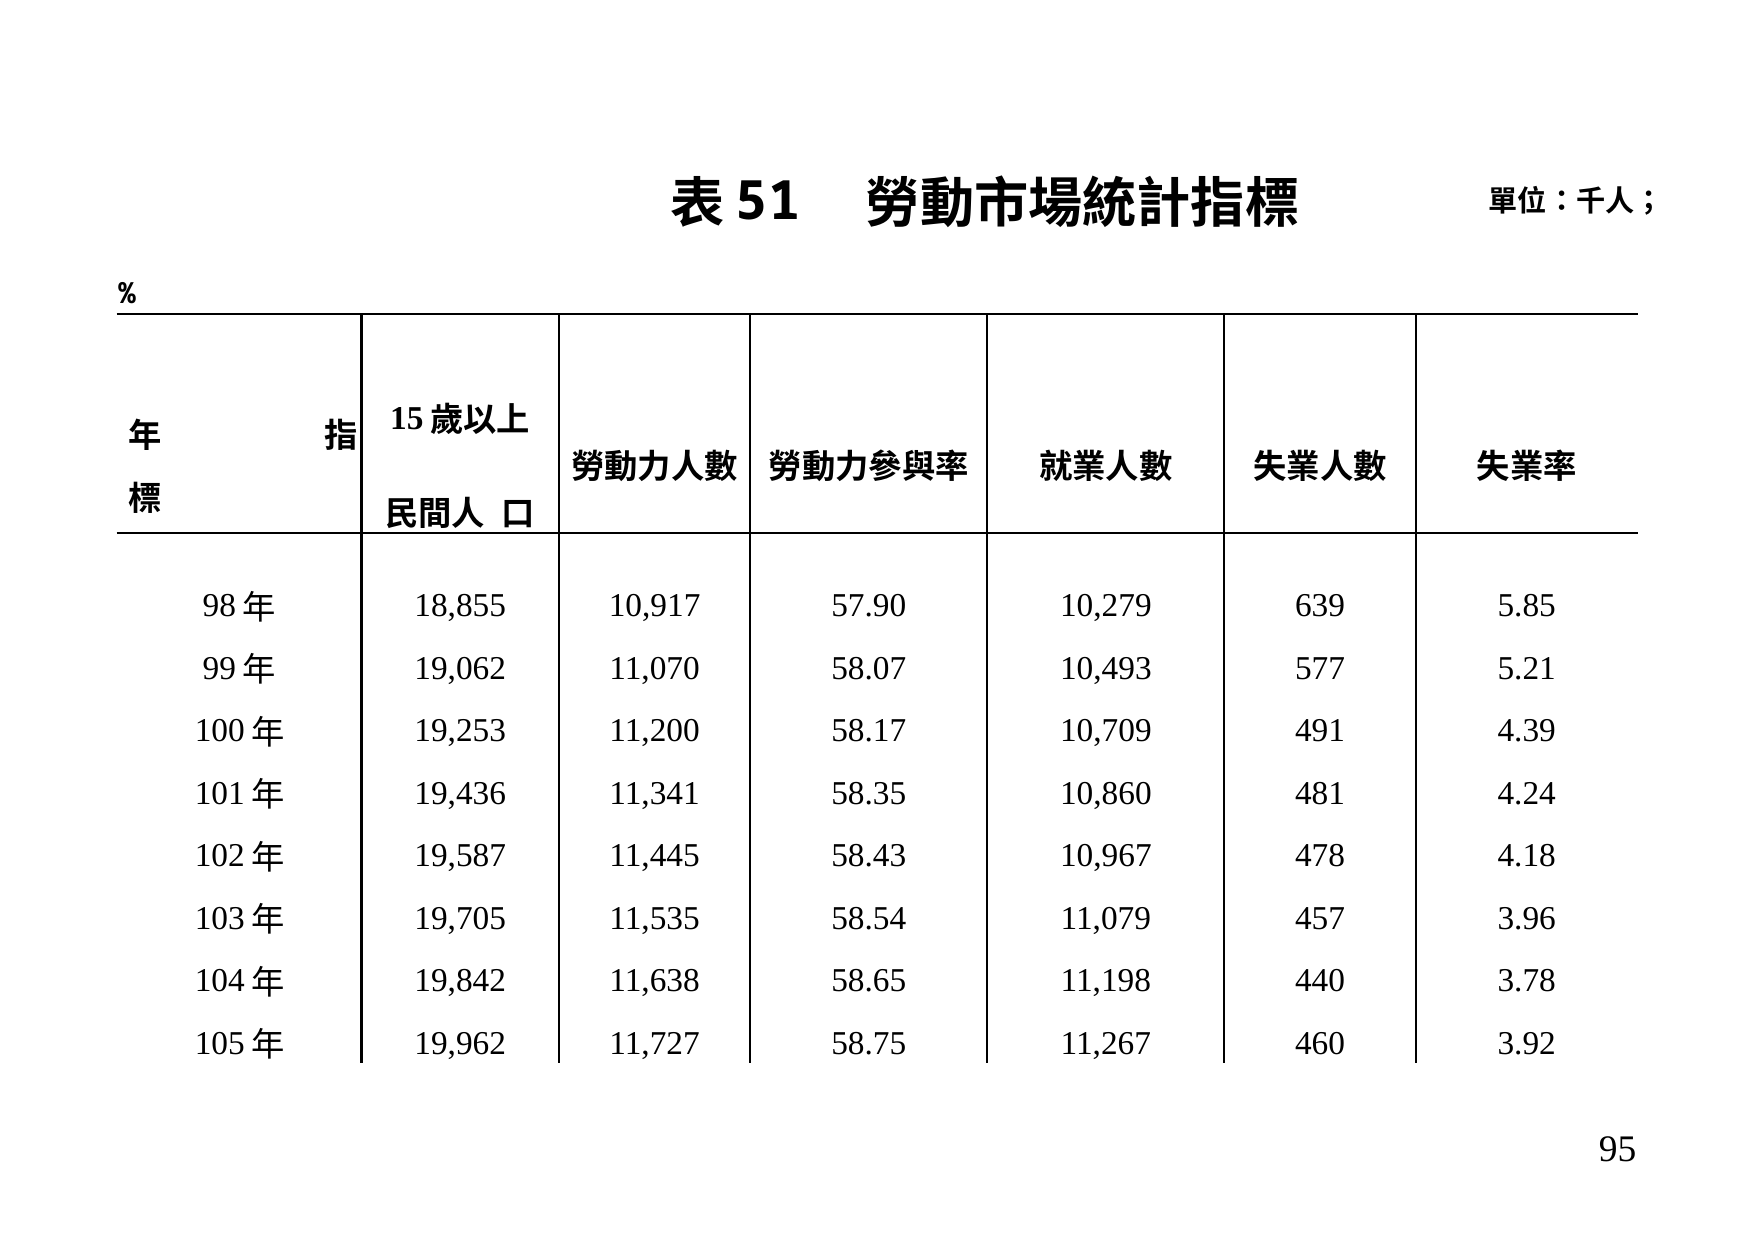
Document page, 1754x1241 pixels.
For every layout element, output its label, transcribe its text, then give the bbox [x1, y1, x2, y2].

table_cell 10,709 [988, 688, 1223, 751]
table_header 15歲以上 民間人 口 [363, 315, 558, 532]
table_cell 19,436 [363, 751, 558, 813]
table_cell 481 [1225, 751, 1415, 813]
table_cell 102年 [117, 813, 360, 876]
table_cell 98年 [117, 534, 360, 626]
table_cell 11,070 [560, 626, 749, 688]
table_cell 11,445 [560, 813, 749, 876]
table_cell 19,705 [363, 876, 558, 938]
table_cell 58.35 [751, 751, 986, 813]
table_cell 3.78 [1417, 938, 1637, 1001]
table_cell 4.24 [1417, 751, 1637, 813]
table_header 就業人數 [988, 315, 1223, 532]
table_header 勞動力人數 [560, 315, 749, 532]
table_cell 10,279 [988, 534, 1223, 626]
table_cell 19,842 [363, 938, 558, 1001]
table_cell 11,535 [560, 876, 749, 938]
table_cell 104年 [117, 938, 360, 1001]
table_cell 491 [1225, 688, 1415, 751]
table_cell 58.65 [751, 938, 986, 1001]
table_cell 440 [1225, 938, 1415, 1001]
table_cell 19,587 [363, 813, 558, 876]
table_cell 10,967 [988, 813, 1223, 876]
table_cell 11,341 [560, 751, 749, 813]
table_cell 10,493 [988, 626, 1223, 688]
table_cell 11,267 [988, 1001, 1223, 1063]
table_cell 460 [1225, 1001, 1415, 1063]
table_cell 19,962 [363, 1001, 558, 1063]
table_cell 11,079 [988, 876, 1223, 938]
table_cell 4.39 [1417, 688, 1637, 751]
table_cell 10,917 [560, 534, 749, 626]
subtitle 表51 勞動市場統計指標 單位：千人；% [118, 126, 1636, 313]
table_cell 58.43 [751, 813, 986, 876]
table_cell 57.90 [751, 534, 986, 626]
table_header 失業率 [1417, 315, 1637, 532]
table_cell 58.17 [751, 688, 986, 751]
table_cell 18,855 [363, 534, 558, 626]
table_cell 103年 [117, 876, 360, 938]
table_cell 3.96 [1417, 876, 1637, 938]
table_cell 4.18 [1417, 813, 1637, 876]
table_cell 19,253 [363, 688, 558, 751]
table_header 勞動力參與率 [751, 315, 986, 532]
table_cell 478 [1225, 813, 1415, 876]
table_cell 11,198 [988, 938, 1223, 1001]
table_cell 11,200 [560, 688, 749, 751]
table_cell 11,727 [560, 1001, 749, 1063]
table_cell 58.54 [751, 876, 986, 938]
table_cell 577 [1225, 626, 1415, 688]
table_header 年 指標 [117, 315, 360, 532]
table_cell 10,860 [988, 751, 1223, 813]
table_cell 457 [1225, 876, 1415, 938]
table_cell 100年 [117, 688, 360, 751]
table_cell 639 [1225, 534, 1415, 626]
table_cell 99年 [117, 626, 360, 688]
table_cell 5.21 [1417, 626, 1637, 688]
table_cell 5.85 [1417, 534, 1637, 626]
table_cell 58.07 [751, 626, 986, 688]
table_cell 58.75 [751, 1001, 986, 1063]
table_cell 19,062 [363, 626, 558, 688]
table_cell 105年 [117, 1001, 360, 1063]
table_cell 11,638 [560, 938, 749, 1001]
table_header 失業人數 [1225, 315, 1415, 532]
table_cell 3.92 [1417, 1001, 1637, 1063]
table_cell 101年 [117, 751, 360, 813]
